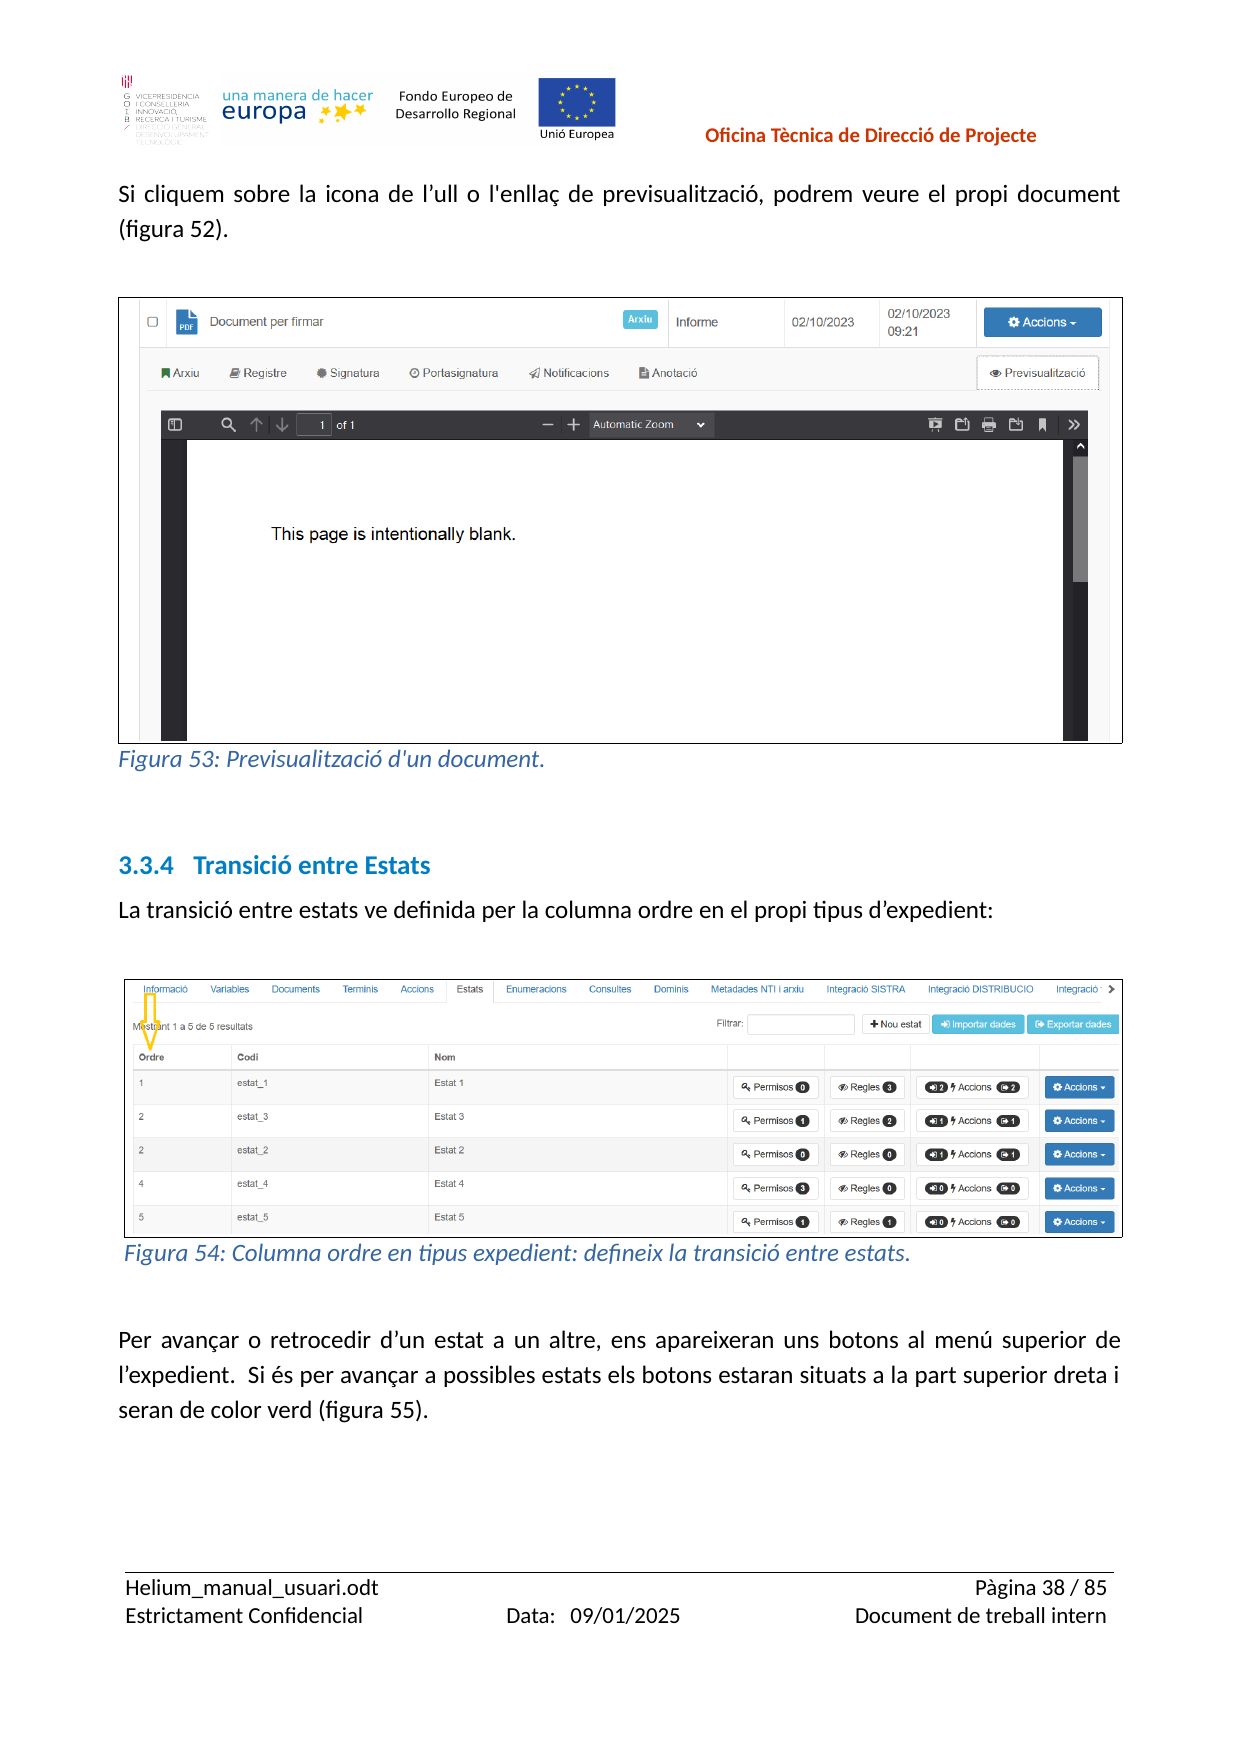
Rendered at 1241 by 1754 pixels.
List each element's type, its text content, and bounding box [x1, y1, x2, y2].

text [119, 298, 1122, 743]
text La transició entre estats ve definida per la columna ordre en el propi tipus d’expedient: [118, 894, 1122, 924]
picture [121, 300, 1119, 741]
text [125, 980, 1122, 1237]
text Si cliquem sobre la icona de l’ull o l'enllaç de previsualització, podrem veure el propi document (figura 52). [118, 178, 1122, 243]
text Figura 53: Previsualització d'un document. [118, 744, 1122, 774]
picture [118, 73, 213, 147]
picture [219, 73, 621, 147]
text Per avançar o retrocedir d’un estat a un altre, ens apareixeran uns botons al menú superior de l’expedient. Si és per avançar a possibles estats els botons estaran situats a la part superior dreta i seran de color verd (figura 55). [118, 1324, 1122, 1425]
picture [127, 981, 1119, 1234]
text Figura 54: Columna ordre en tipus expedient: defineix la transició entre estats. [124, 1238, 1122, 1268]
subtitle Transició entre Estats [118, 848, 1122, 881]
